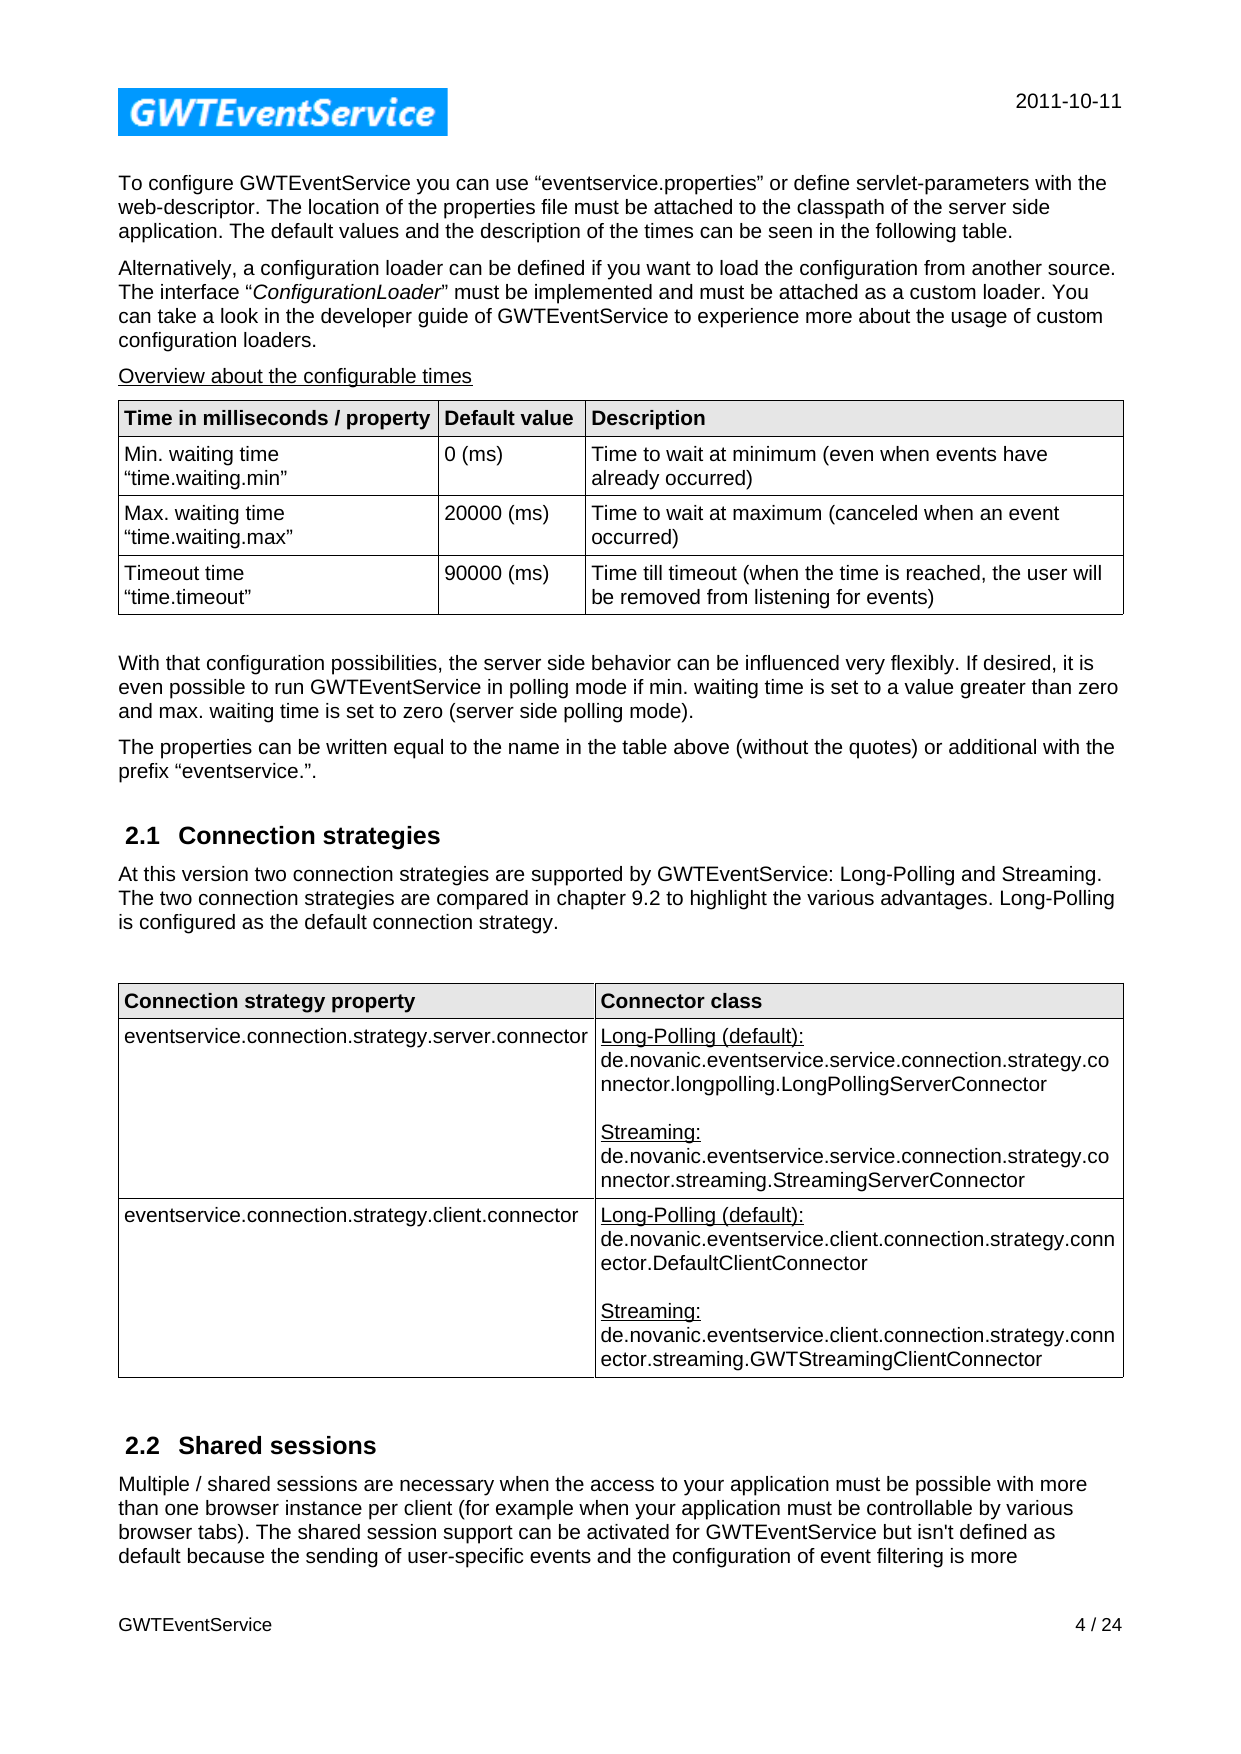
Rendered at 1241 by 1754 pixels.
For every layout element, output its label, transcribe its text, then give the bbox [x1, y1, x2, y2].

table_cell 0 (ms) [439, 437, 585, 495]
table_cell 20000 (ms) [439, 496, 585, 555]
subtitle Connection strategies [118, 821, 1122, 849]
picture [118, 88, 448, 136]
table_cell 90000 (ms) [439, 556, 585, 614]
table_header Connector class [596, 984, 1123, 1018]
table_cell Min. waiting time “time.waiting.min” [119, 437, 438, 495]
table_cell Time till timeout (when the time is reached, the user will be removed from listening for events) [586, 556, 1123, 614]
text With that configuration possibilities, the server side behavior can be influenced very flexibly. If desired, it is even possible to run GWTEventService in polling mode if min. waiting time is set to a value greater than zero and max. waiting time is set to zero (server side polling mode). [118, 651, 1122, 723]
table_header Default value [439, 401, 585, 436]
table_cell Long-Polling (default): de.novanic.eventservice.client.connection.strategy.connector.DefaultClientConnector Streaming: de.novanic.eventservice.client.connection.strategy.connector.streaming.GWTStreamingClientConnector [596, 1199, 1123, 1377]
table_header Time in milliseconds / property [119, 401, 438, 436]
table_cell Long-Polling (default): de.novanic.eventservice.service.connection.strategy.connector.longpolling.LongPollingServerConnector Streaming: de.novanic.eventservice.service.connection.strategy.connector.streaming.StreamingServerConnector [596, 1019, 1123, 1198]
table_cell eventservice.connection.strategy.server.connector [119, 1019, 594, 1198]
table_header Connection strategy property [119, 984, 594, 1018]
text The properties can be written equal to the name in the table above (without the quotes) or additional with the prefix “eventservice.”. [118, 735, 1122, 783]
text To configure GWTEventService you can use “eventservice.properties” or define servlet-parameters with the web-descriptor. The location of the properties file must be attached to the classpath of the server side application. The default values and the description of the times can be seen in the following table. [118, 171, 1122, 243]
table_cell Time to wait at maximum (canceled when an event occurred) [586, 496, 1123, 555]
table_cell eventservice.connection.strategy.client.connector [119, 1199, 594, 1377]
table_cell Timeout time “time.timeout” [119, 556, 438, 614]
table_header Description [586, 401, 1123, 436]
text Multiple / shared sessions are necessary when the access to your application must be possible with more than one browser instance per client (for example when your application must be controllable by various browser tabs). The shared session support can be activated for GWTEventService but isn't defined as default because the sending of user-specific events and the configuration of event filtering is more [118, 1472, 1122, 1568]
text At this version two connection strategies are supported by GWTEventService: Long-Polling and Streaming. The two connection strategies are compared in chapter 9.2 to highlight the various advantages. Long-Polling is configured as the default connection strategy. [118, 862, 1122, 934]
subtitle Shared sessions [118, 1431, 1122, 1459]
table_cell Max. waiting time “time.waiting.max” [119, 496, 438, 555]
table_cell Time to wait at minimum (even when events have already occurred) [586, 437, 1123, 495]
text Alternatively, a configuration loader can be defined if you want to load the configuration from another source. The interface “ConfigurationLoader” must be implemented and must be attached as a custom loader. You can take a look in the developer guide of GWTEventService to experience more about the usage of custom configuration loaders. [118, 256, 1122, 351]
text Overview about the configurable times [118, 364, 1122, 388]
